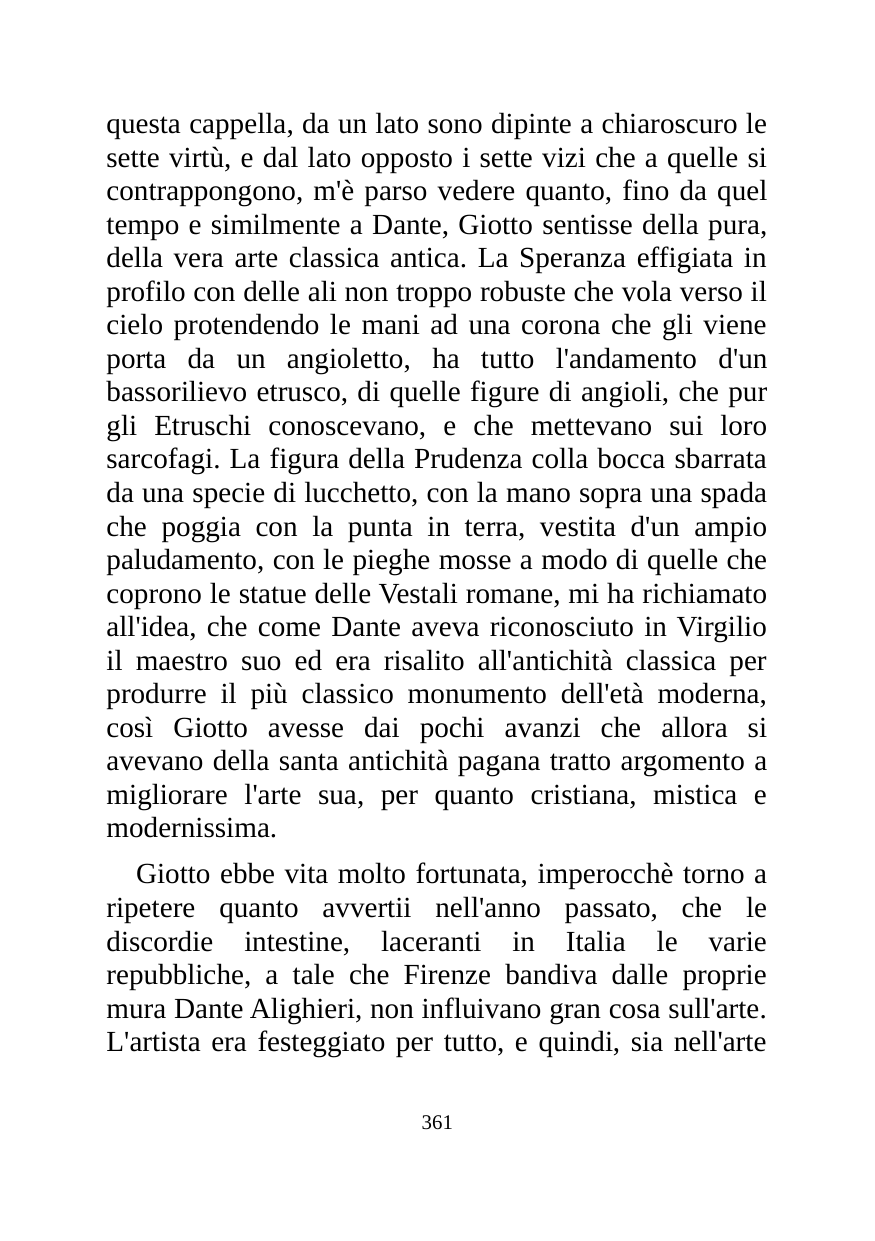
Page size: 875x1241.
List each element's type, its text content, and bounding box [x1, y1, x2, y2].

text Giotto ebbe vita molto fortunata, imperocchè torno a ripetere quanto avvertii nell'anno passato, che le discordie intestine, laceranti in Italia le varie repubbliche, a tale che Firenze bandiva dalle proprie mura Dante Alighieri, non influivano gran cosa sull'arte. L'artista era festeggiato per tutto, e quindi, sia nell'arte [106, 857, 768, 1058]
text questa cappella, da un lato sono dipinte a chiaroscuro le sette virtù, e dal lato opposto i sette vizi che a quelle si contrappongono, m'è parso vedere quanto, fino da quel tempo e similmente a Dante, Giotto sentisse della pura, della vera arte classica antica. La Speranza effigiata in profilo con delle ali non troppo robuste che vola verso il cielo protendendo le mani ad una corona che gli viene porta da un angioletto, ha tutto l'andamento d'un bassorilievo etrusco, di quelle figure di angioli, che pur gli Etruschi conoscevano, e che mettevano sui loro sarcofagi. La figura della Prudenza colla bocca sbarrata da una specie di lucchetto, con la mano sopra una spada che poggia con la punta in terra, vestita d'un ampio paludamento, con le pieghe mosse a modo di quelle che coprono le statue delle Vestali romane, mi ha richiamato all'idea, che come Dante aveva riconosciuto in Virgilio il maestro suo ed era risalito all'antichità classica per produrre il più classico monumento dell'età moderna, così Giotto avesse dai pochi avanzi che allora si avevano della santa antichità pagana tratto argomento a migliorare l'arte sua, per quanto cristiana, mistica e modernissima. [106, 106, 768, 844]
